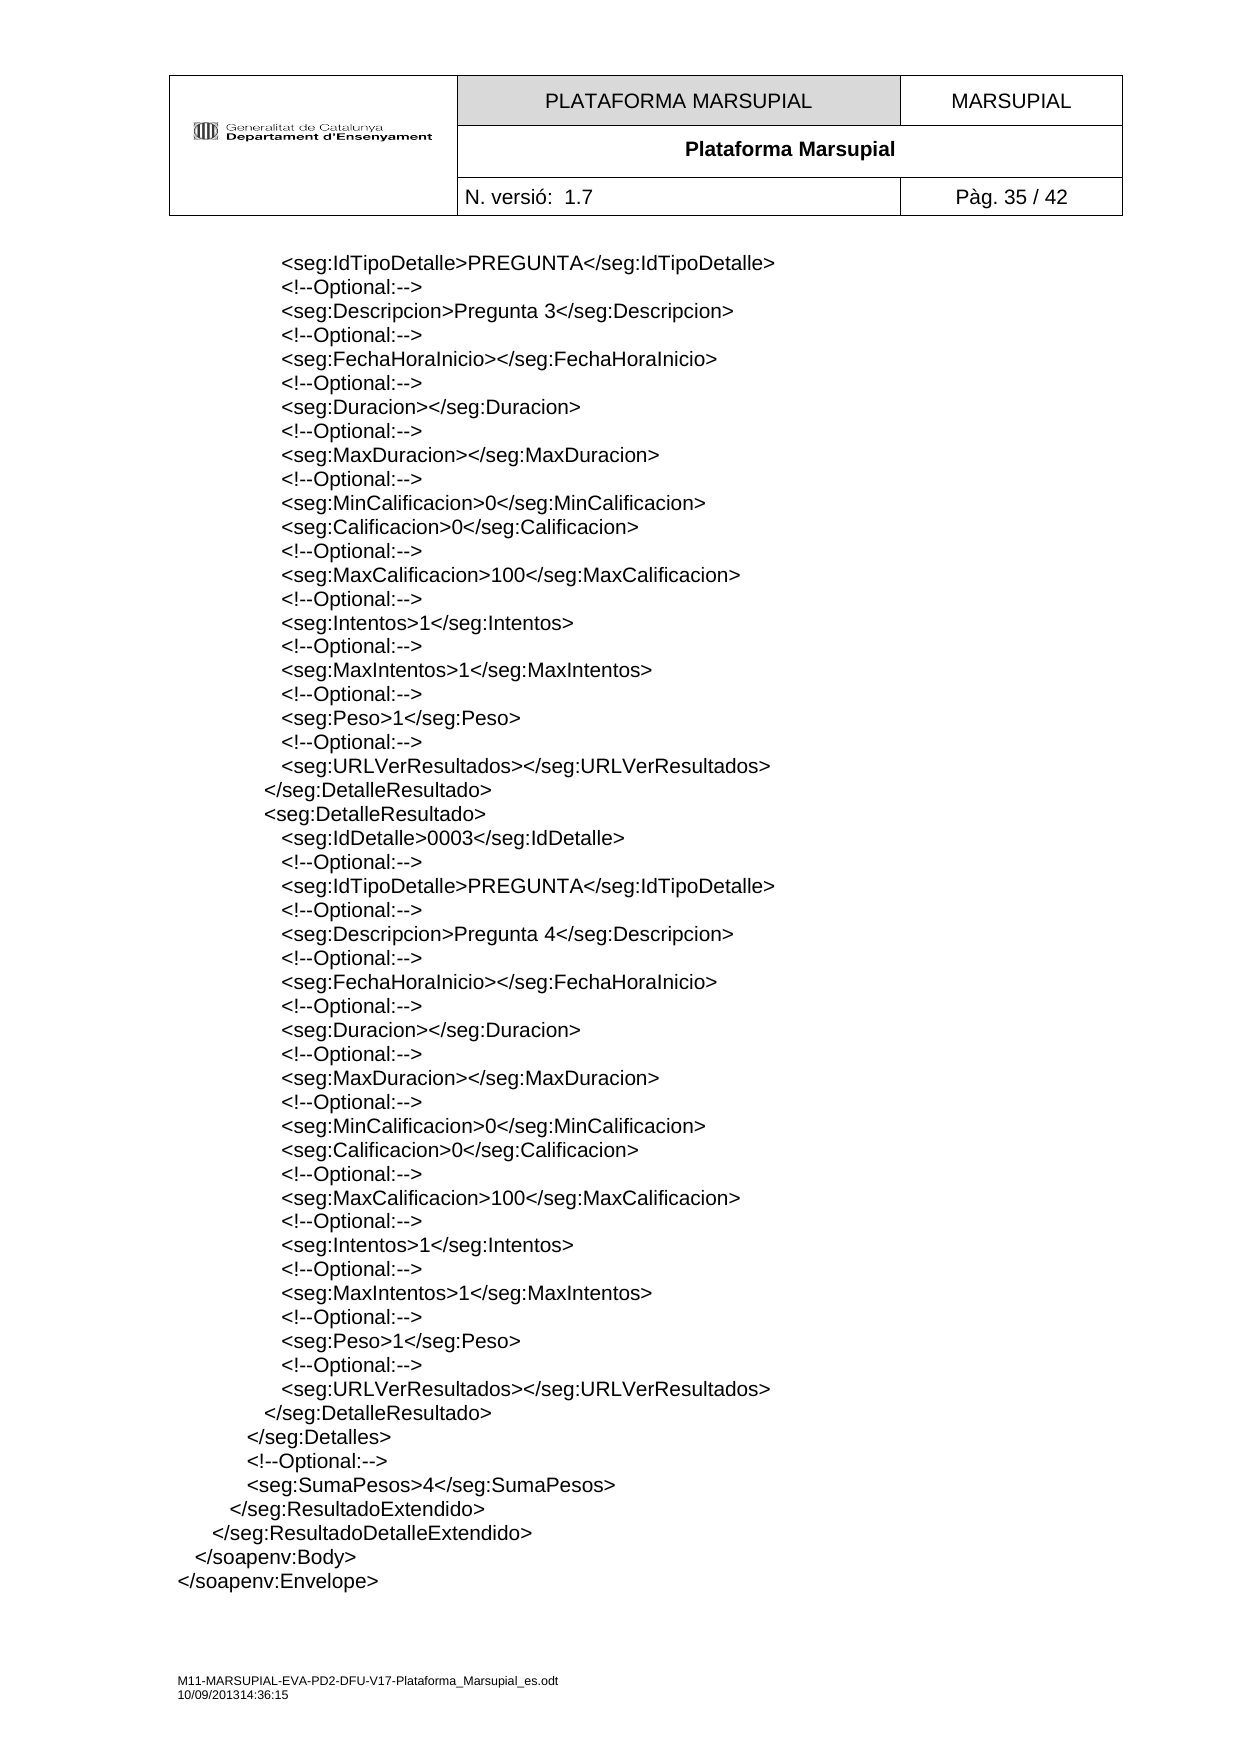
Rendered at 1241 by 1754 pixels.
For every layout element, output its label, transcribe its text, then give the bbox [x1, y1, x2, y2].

text <!--Optional:--> [177, 1209, 1122, 1233]
text <!--Optional:--> [177, 275, 1122, 299]
text <seg:IdDetalle>0003</seg:IdDetalle> [177, 826, 1122, 850]
text <!--Optional:--> [177, 994, 1122, 1018]
text <seg:MaxDuracion></seg:MaxDuracion> [177, 1066, 1122, 1089]
text </seg:ResultadoExtendido> [177, 1497, 1122, 1521]
text <seg:MinCalificacion>0</seg:MinCalificacion> [177, 491, 1122, 514]
text <seg:URLVerResultados></seg:URLVerResultados> [177, 1377, 1122, 1401]
text <!--Optional:--> [177, 1089, 1122, 1113]
text <!--Optional:--> [177, 371, 1122, 395]
text <seg:SumaPesos>4</seg:SumaPesos> [177, 1473, 1122, 1497]
text </soapenv:Body> [177, 1545, 1122, 1569]
text <!--Optional:--> [177, 538, 1122, 562]
text <seg:Duracion></seg:Duracion> [177, 1018, 1122, 1042]
text <seg:Intentos>1</seg:Intentos> [177, 1233, 1122, 1257]
text <seg:MaxDuracion></seg:MaxDuracion> [177, 443, 1122, 467]
text <seg:MaxIntentos>1</seg:MaxIntentos> [177, 1281, 1122, 1305]
text <!--Optional:--> [177, 419, 1122, 443]
text <seg:FechaHoraInicio></seg:FechaHoraInicio> [177, 970, 1122, 994]
text <seg:FechaHoraInicio></seg:FechaHoraInicio> [177, 347, 1122, 371]
text <!--Optional:--> [177, 634, 1122, 658]
text <seg:IdTipoDetalle>PREGUNTA</seg:IdTipoDetalle> [177, 874, 1122, 898]
text <seg:Calificacion>0</seg:Calificacion> [177, 514, 1122, 538]
text <seg:Descripcion>Pregunta 4</seg:Descripcion> [177, 922, 1122, 946]
text <seg:MaxCalificacion>100</seg:MaxCalificacion> [177, 562, 1122, 586]
text <seg:Descripcion>Pregunta 3</seg:Descripcion> [177, 299, 1122, 323]
text <!--Optional:--> [177, 586, 1122, 610]
text <seg:DetalleResultado> [177, 802, 1122, 826]
text <seg:Calificacion>0</seg:Calificacion> [177, 1137, 1122, 1161]
text <seg:Peso>1</seg:Peso> [177, 706, 1122, 730]
text </seg:ResultadoDetalleExtendido> [177, 1521, 1122, 1545]
text <seg:MaxCalificacion>100</seg:MaxCalificacion> [177, 1185, 1122, 1209]
text </seg:DetalleResultado> [177, 778, 1122, 802]
text <!--Optional:--> [177, 1257, 1122, 1281]
text <!--Optional:--> [177, 323, 1122, 347]
text <seg:MaxIntentos>1</seg:MaxIntentos> [177, 658, 1122, 682]
text <seg:MinCalificacion>0</seg:MinCalificacion> [177, 1113, 1122, 1137]
text <!--Optional:--> [177, 850, 1122, 874]
text <!--Optional:--> [177, 1305, 1122, 1329]
text </seg:DetalleResultado> [177, 1401, 1122, 1425]
text <!--Optional:--> [177, 1042, 1122, 1066]
text <seg:IdTipoDetalle>PREGUNTA</seg:IdTipoDetalle> [177, 251, 1122, 275]
text <!--Optional:--> [177, 1353, 1122, 1377]
text <seg:Intentos>1</seg:Intentos> [177, 610, 1122, 634]
text <seg:URLVerResultados></seg:URLVerResultados> [177, 754, 1122, 778]
text <!--Optional:--> [177, 946, 1122, 970]
text <!--Optional:--> [177, 1449, 1122, 1473]
text <seg:Peso>1</seg:Peso> [177, 1329, 1122, 1353]
text <!--Optional:--> [177, 730, 1122, 754]
text <!--Optional:--> [177, 682, 1122, 706]
text </seg:Detalles> [177, 1425, 1122, 1449]
text <!--Optional:--> [177, 898, 1122, 922]
text <seg:Duracion></seg:Duracion> [177, 395, 1122, 419]
text </soapenv:Envelope> [177, 1569, 1122, 1593]
text <!--Optional:--> [177, 467, 1122, 491]
text <!--Optional:--> [177, 1161, 1122, 1185]
